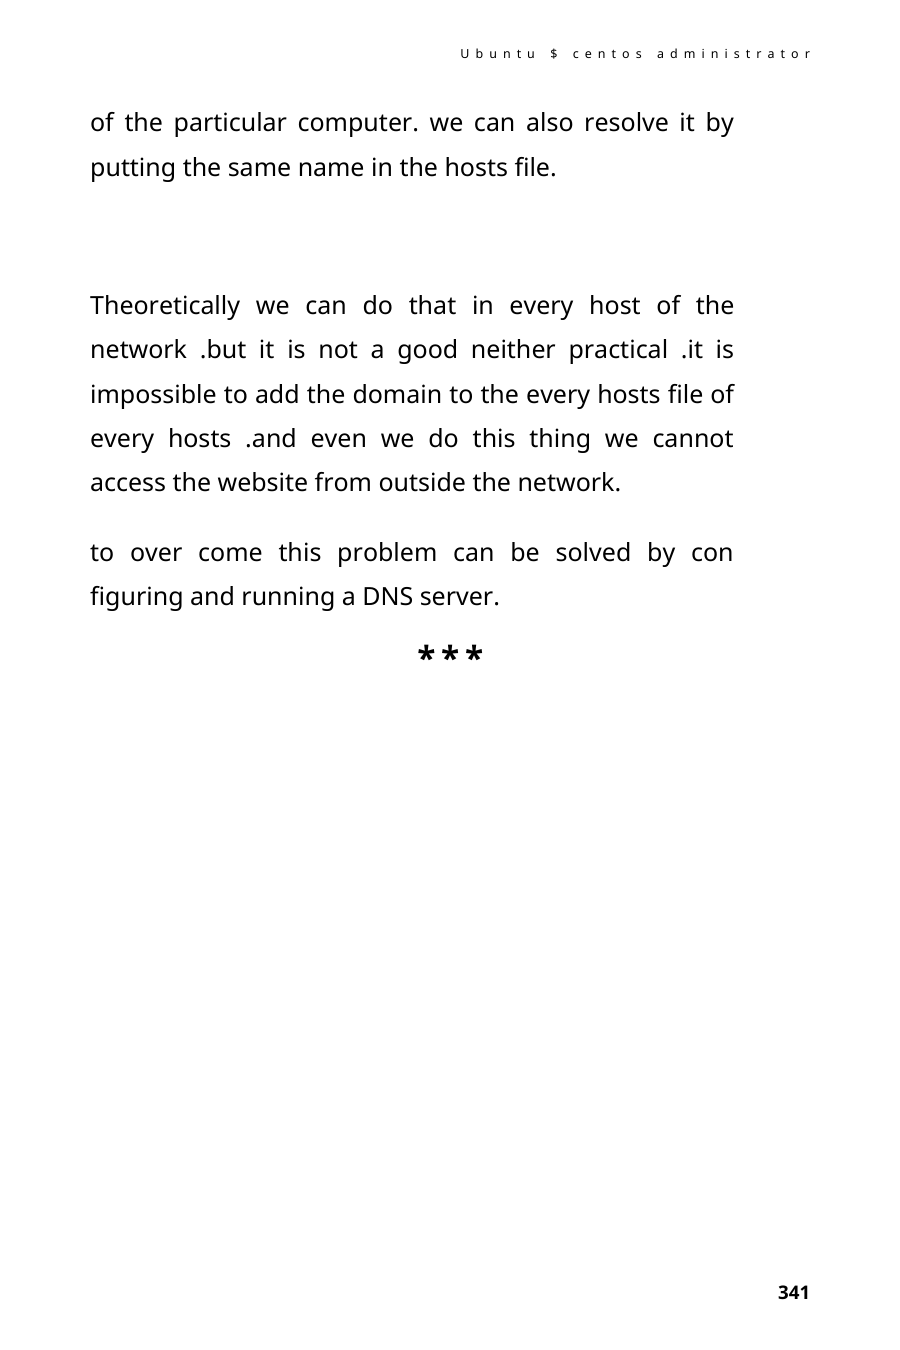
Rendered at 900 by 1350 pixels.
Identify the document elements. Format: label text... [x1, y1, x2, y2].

text to over come this problem can be solved by con figuring and running a DNS server. [90, 534, 735, 612]
text Theoretically we can do that in every host of the network .but it is not a good neither practical .it is impossible to add the domain to the every hosts file of every hosts .and even we do this thing we cannot access the website from outside the network. [90, 288, 735, 499]
text *** [90, 635, 810, 681]
text of the particular computer. we can also resolve it by putting the same name in the hosts file. [90, 105, 735, 183]
